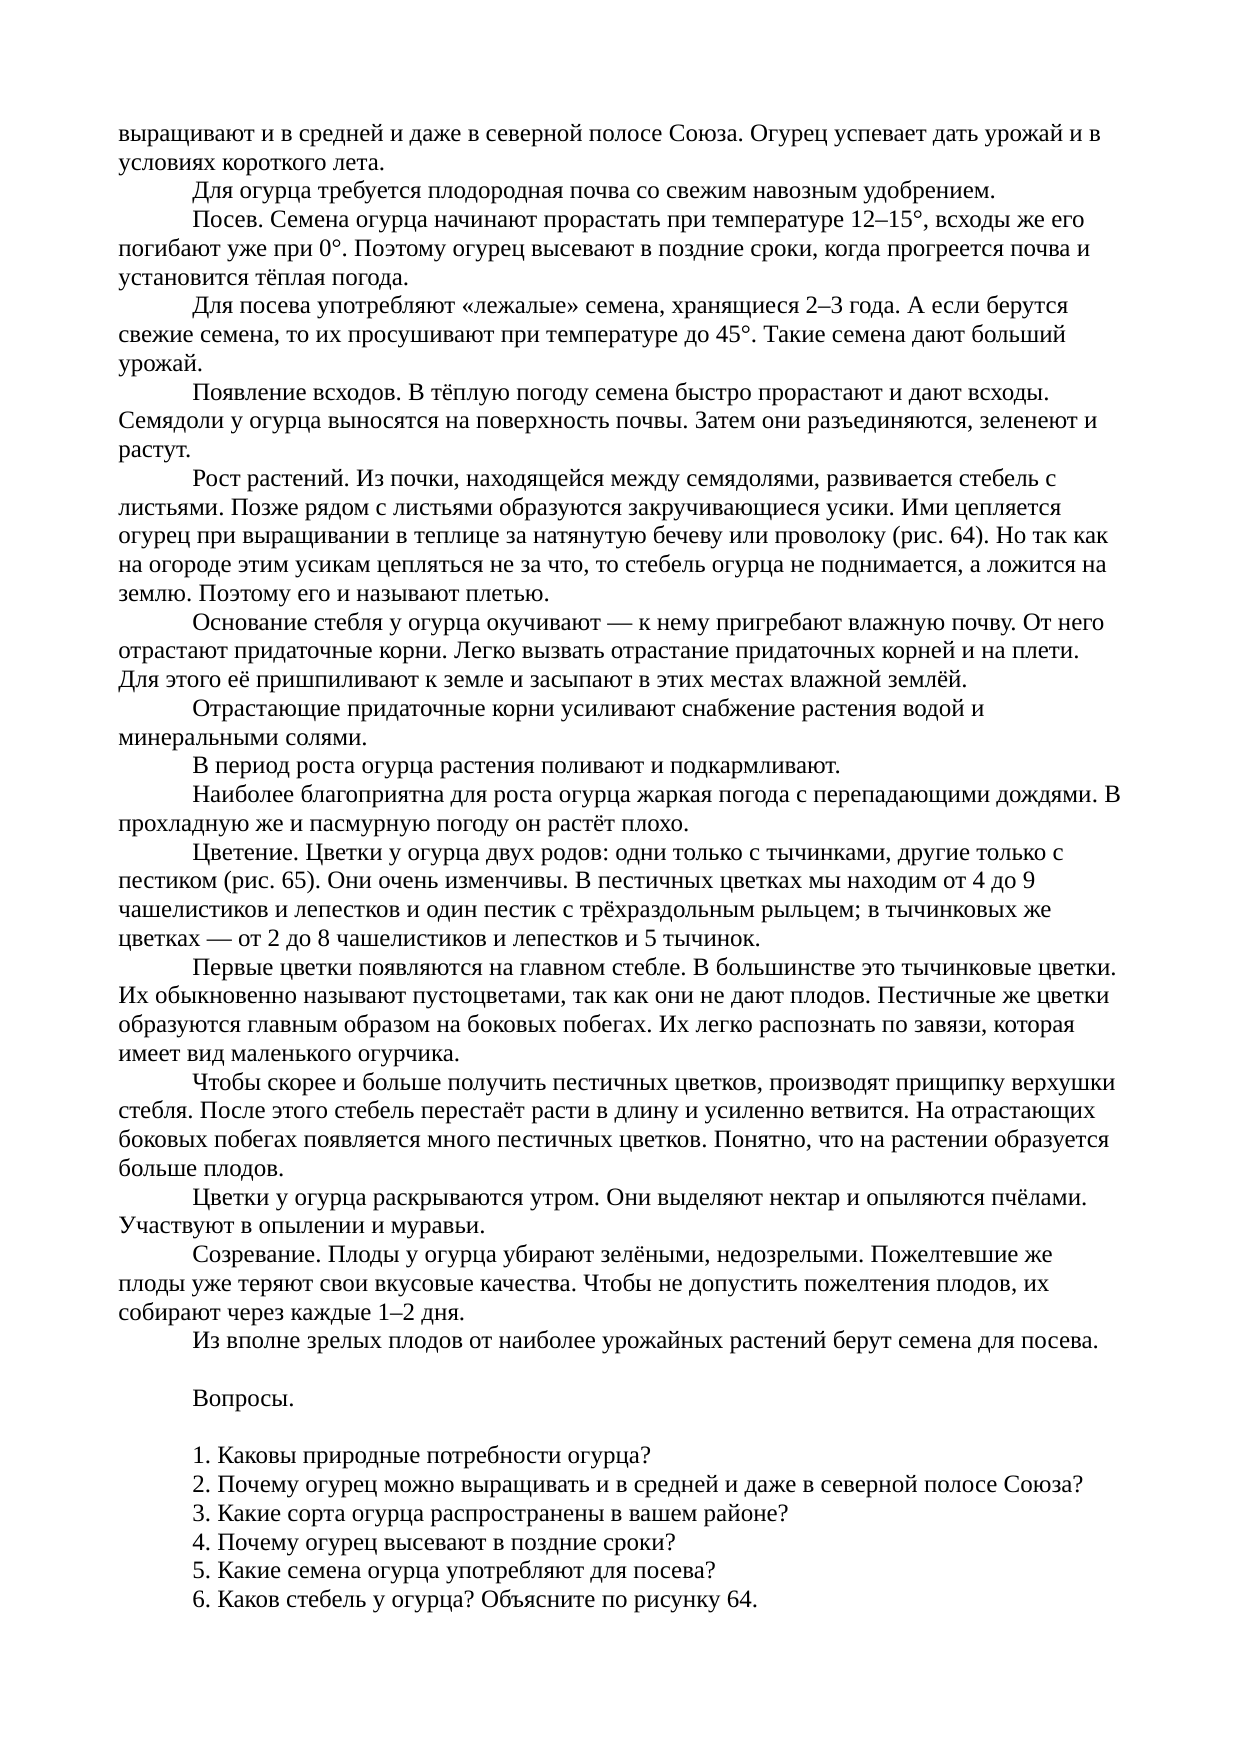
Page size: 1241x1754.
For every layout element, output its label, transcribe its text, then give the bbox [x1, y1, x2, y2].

text 2. Почему огурец можно выращивать и в средней и даже в северной полосе Союза? [118, 1469, 1122, 1498]
text Для посева употребляют «лежалые» семена, хранящиеся 2–3 года. А если берутся свежие семена, то их просушивают при температуре до 45°. Такие семена дают больший урожай. [118, 291, 1122, 377]
text Рост растений. Из почки, находящейся между семядолями, развивается стебель с листьями. Позже рядом с листьями образуются закручивающиеся усики. Ими цепляется огурец при выращивании в теплице за натянутую бечеву или проволоку (рис. 64). Но так как на огороде этим усикам цепляться не за что, то стебель огурца не поднимается, а ложится на землю. Поэтому его и называют плетью. [118, 463, 1122, 607]
text Чтобы скорее и больше получить пестичных цветков, производят прищипку верхушки стебля. После этого стебель перестаёт расти в длину и усиленно ветвится. На отрастающих боковых побегах появляется много пестичных цветков. Понятно, что на растении образуется больше плодов. [118, 1067, 1122, 1182]
text Отрастающие придаточные корни усиливают снабжение растения водой и минеральными солями. [118, 693, 1122, 751]
text Вопросы. [118, 1383, 1122, 1412]
text Наиболее благоприятна для роста огурца жаркая погода с перепадающими дождями. В прохладную же и пасмурную погоду он растёт плохо. [118, 779, 1122, 837]
text Созревание. Плоды у огурца убирают зелёными, недозрелыми. Пожелтевшие же плоды уже теряют свои вкусовые качества. Чтобы не допустить пожелтения плодов, их собирают через каждые 1–2 дня. [118, 1239, 1122, 1326]
text Появление всходов. В тёплую погоду семена быстро прорастают и дают всходы. Семядоли у огурца выносятся на поверхность почвы. Затем они разъединяются, зеленеют и растут. [118, 377, 1122, 463]
text Цветение. Цветки у огурца двух родов: одни только с тычинками, другие только с пестиком (рис. 65). Они очень изменчивы. В пестичных цветках мы находим от 4 до 9 чашелистиков и лепестков и один пестик с трёхраздольным рыльцем; в тычинковых же цветках — от 2 до 8 чашелистиков и лепестков и 5 тычинок. [118, 837, 1122, 952]
text Из вполне зрелых плодов от наиболее урожайных растений берут семена для посева. [118, 1326, 1122, 1354]
text Первые цветки появляются на главном стебле. В большинстве это тычинковые цветки. Их обыкновенно называют пустоцветами, так как они не дают плодов. Пестичные же цветки образуются главным образом на боковых побегах. Их легко распознать по завязи, которая имеет вид маленького огурчика. [118, 952, 1122, 1067]
text 5. Какие семена огурца употребляют для посева? [118, 1556, 1122, 1584]
text 1. Каковы природные потребности огурца? [118, 1441, 1122, 1469]
text Посев. Семена огурца начинают прорастать при температуре 12–15°, всходы же его погибают уже при 0°. Поэтому огурец высевают в поздние сроки, когда прогреется почва и установится тёплая погода. [118, 204, 1122, 291]
text Для огурца требуется плодородная почва со свежим навозным удобрением. [118, 176, 1122, 204]
text Основание стебля у огурца окучивают — к нему пригребают влажную почву. От него отрастают придаточные корни. Легко вызвать отрастание придаточных корней и на плети. Для этого её пришпиливают к земле и засыпают в этих местах влажной землёй. [118, 607, 1122, 693]
text 6. Каков стебель у огурца? Объясните по рисунку 64. [118, 1584, 1122, 1613]
text Цветки у огурца раскрываются утром. Они выделяют нектар и опыляются пчёлами. Участвуют в опылении и муравьи. [118, 1182, 1122, 1239]
text 3. Какие сорта огурца распространены в вашем районе? [118, 1498, 1122, 1527]
text 4. Почему огурец высевают в поздние сроки? [118, 1527, 1122, 1556]
text В период роста огурца растения поливают и подкармливают. [118, 751, 1122, 779]
text выращивают и в средней и даже в северной полосе Союза. Огурец успевает дать урожай и в условиях короткого лета. [118, 118, 1122, 176]
